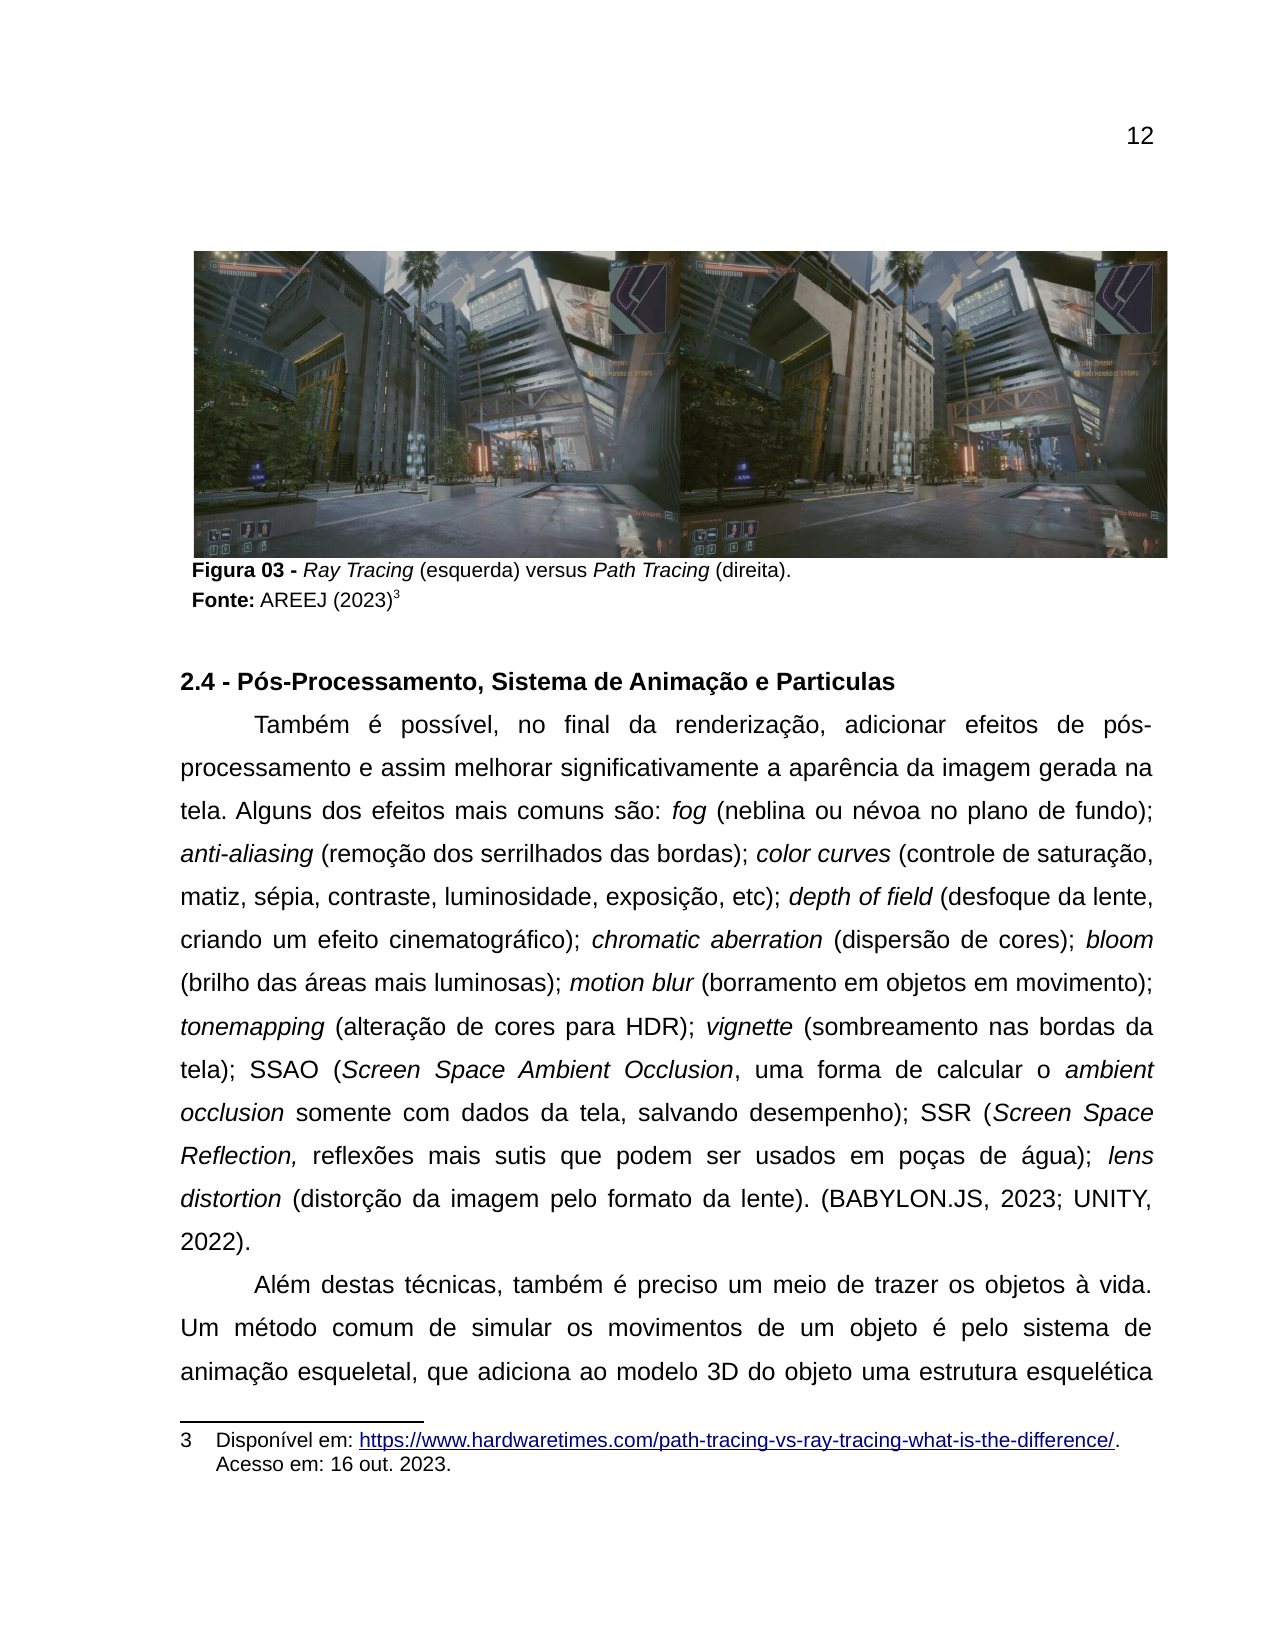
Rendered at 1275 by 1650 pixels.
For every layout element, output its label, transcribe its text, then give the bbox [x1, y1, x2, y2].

text Figura 03 - Ray Tracing (esquerda) versus Path Tracing (direita). [180, 558, 1154, 581]
text Também é possível, no final da renderização, adicionar efeitos de pós-processamento e assim melhorar significativamente a aparência da imagem gerada na tela. Alguns dos efeitos mais comuns são: fog (neblina ou névoa no plano de fundo); anti-aliasing (remoção dos serrilhados das bordas); color curves (controle de saturação, matiz, sépia, contraste, luminosidade, exposição, etc); depth of field (desfoque da lente, criando um efeito cinematográfico); chromatic aberration (dispersão de cores); bloom (brilho das áreas mais luminosas); motion blur (borramento em objetos em movimento); tonemapping (alteração de cores para HDR); vignette (sombreamento nas bordas da tela); SSAO (Screen Space Ambient Occlusion, uma forma de calcular o ambient occlusion somente com dados da tela, salvando desempenho); SSR (Screen Space Reflection, reflexões mais sutis que podem ser usados em poças de água); lens distortion (distorção da imagem pelo formato da lente). (BABYLON.JS, 2023; UNITY, 2022). [180, 709, 1154, 1256]
text Além destas técnicas, também é preciso um meio de trazer os objetos à vida. Um método comum de simular os movimentos de um objeto é pelo sistema de animação esqueletal, que adiciona ao modelo 3D do objeto uma estrutura esquelética [180, 1270, 1154, 1385]
picture [193, 251, 1168, 558]
text Fonte: AREEJ (2023) [180, 587, 1154, 611]
text Disponível em: https://www.hardwaretimes.com/path-tracing-vs-ray-tracing-what-is-the-difference/. Acesso em: 16 out. 2023. [180, 1428, 1154, 1476]
subtitle 2.4 - Pós-Processamento, Sistema de Animação e Particulas [180, 666, 1154, 695]
